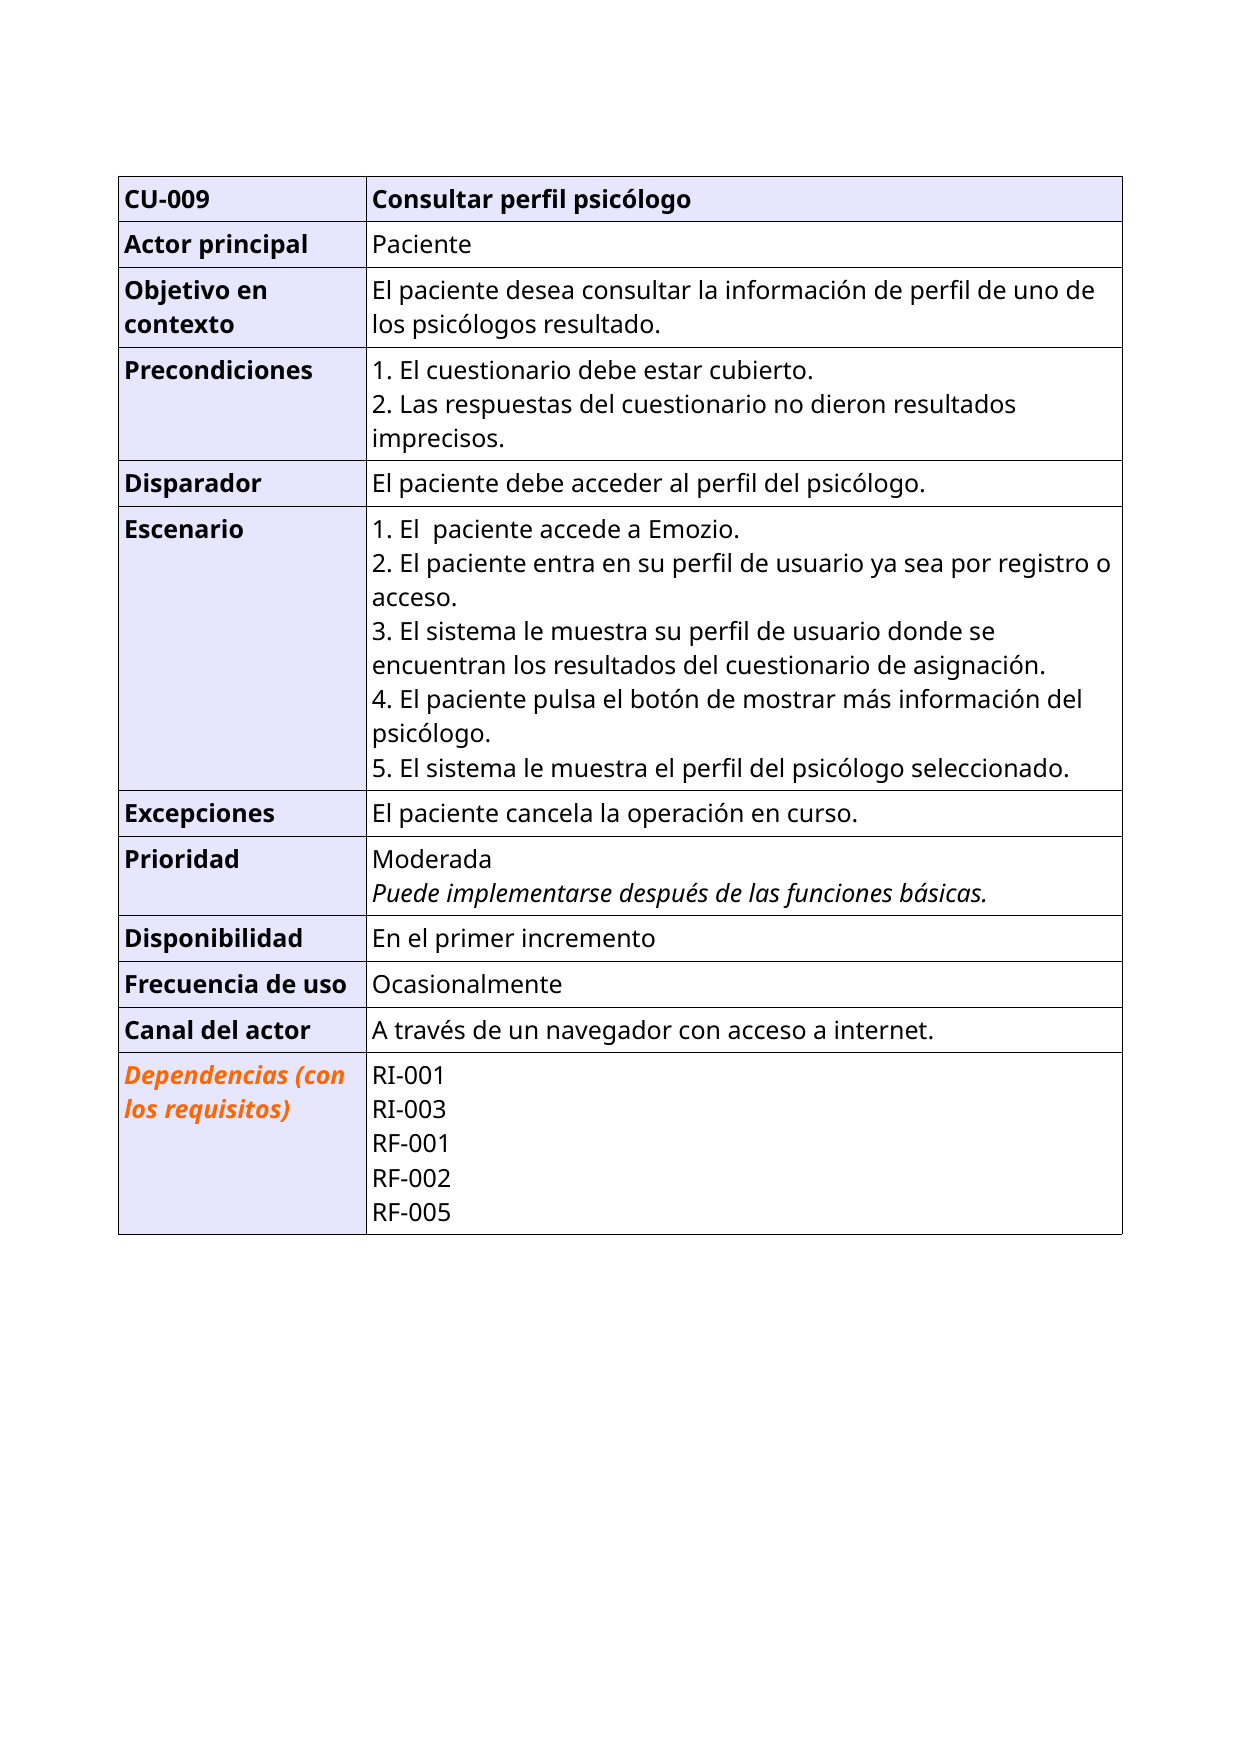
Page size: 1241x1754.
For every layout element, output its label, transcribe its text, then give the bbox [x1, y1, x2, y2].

table_cell El paciente cancela la operación en curso. [367, 791, 1122, 836]
table_cell Precondiciones [119, 348, 366, 460]
table_cell Prioridad [119, 837, 366, 915]
table_cell Excepciones [119, 791, 366, 836]
table_cell 1. El cuestionario debe estar cubierto. 2. Las respuestas del cuestionario no dieron resultados imprecisos. [367, 348, 1122, 460]
table_cell Disponibilidad [119, 916, 366, 961]
table_cell El paciente desea consultar la información de perfil de uno de los psicólogos resultado. [367, 268, 1122, 347]
table_cell Actor principal [119, 222, 366, 267]
table_cell Dependencias (con los requisitos) [119, 1053, 366, 1234]
table_cell 1. El paciente accede a Emozio. 2. El paciente entra en su perfil de usuario ya sea por registro o acceso. 3. El sistema le muestra su perfil de usuario donde se encuentran los resultados del cuestionario de asignación. 4. El paciente pulsa el botón de mostrar más información del psicólogo. 5. El sistema le muestra el perfil del psicólogo seleccionado. [367, 507, 1122, 790]
table_cell Escenario [119, 507, 366, 790]
table_cell Moderada Puede implementarse después de las funciones básicas. [367, 837, 1122, 915]
table_header CU-009 [119, 177, 366, 221]
table_header Consultar perfil psicólogo [367, 177, 1122, 221]
table_cell El paciente debe acceder al perfil del psicólogo. [367, 461, 1122, 506]
table_cell Ocasionalmente [367, 962, 1122, 1007]
table_cell Canal del actor [119, 1008, 366, 1052]
table_cell Paciente [367, 222, 1122, 267]
table_cell Frecuencia de uso [119, 962, 366, 1007]
table_cell Objetivo en contexto [119, 268, 366, 347]
table_cell Disparador [119, 461, 366, 506]
table_cell A través de un navegador con acceso a internet. [367, 1008, 1122, 1052]
table_cell RI-001 RI-003 RF-001 RF-002 RF-005 [367, 1053, 1122, 1234]
table_cell En el primer incremento [367, 916, 1122, 961]
